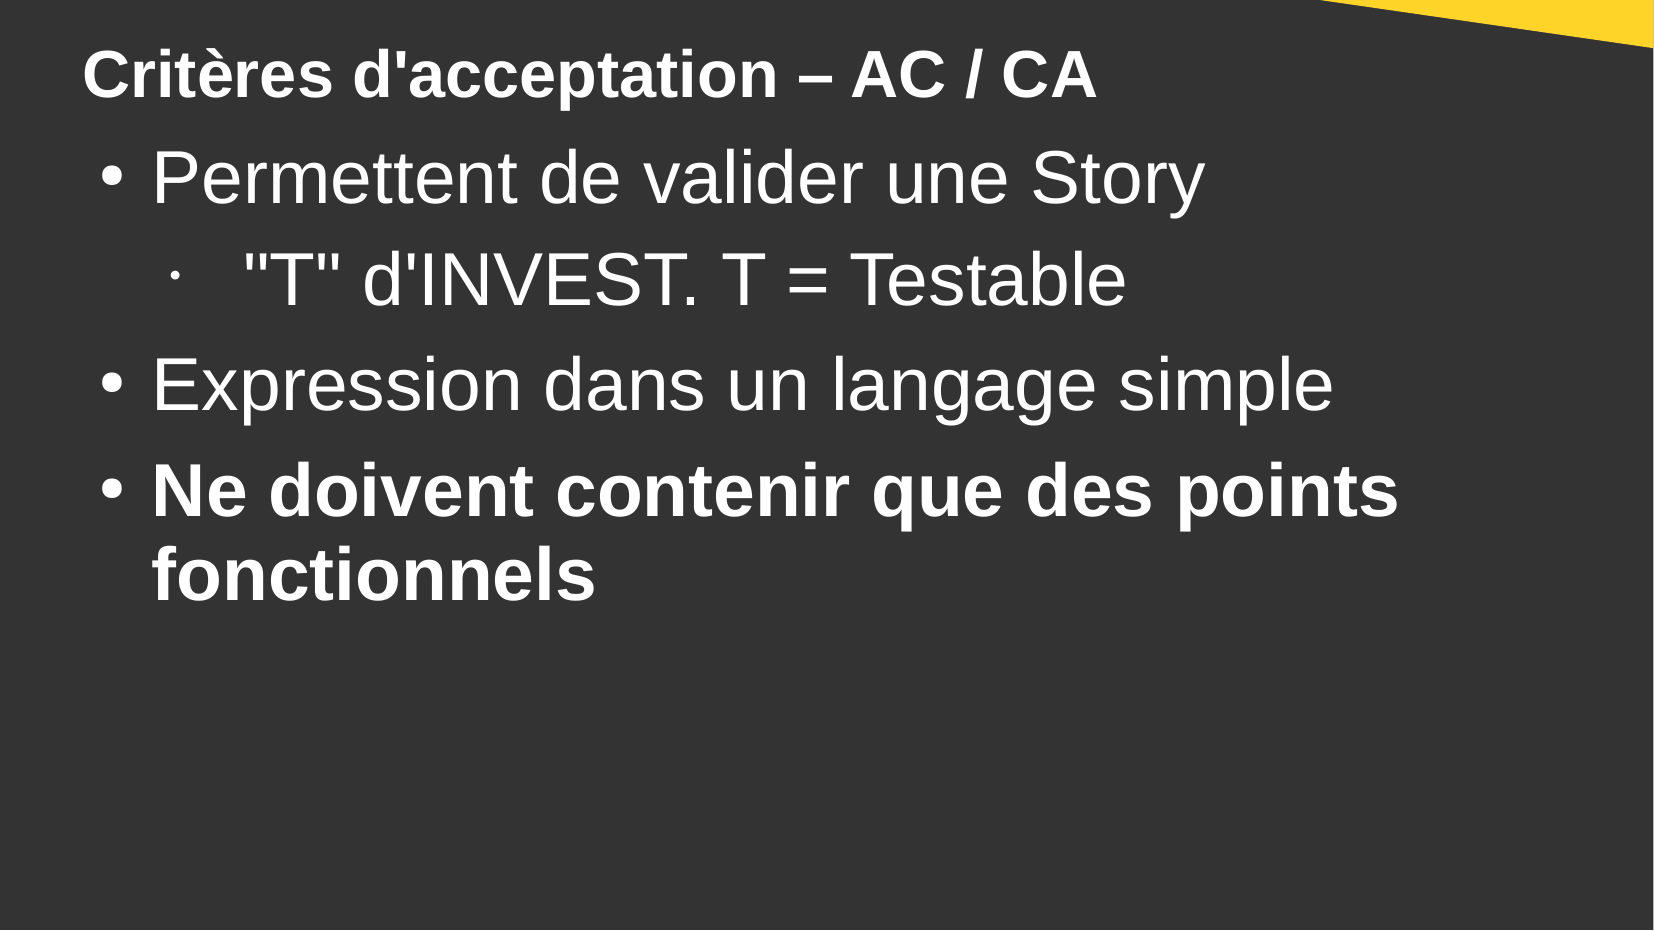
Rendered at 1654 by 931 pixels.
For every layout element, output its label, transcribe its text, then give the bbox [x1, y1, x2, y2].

text_box [1319, 0, 1654, 49]
list Permettent de valider une Story "T" d'INVEST. T = Testable Expression dans un langage simple Ne doivent contenir que des points fonctionnels [80, 135, 1620, 777]
title Critères d'acceptation – AC / CA [82, 37, 1571, 122]
